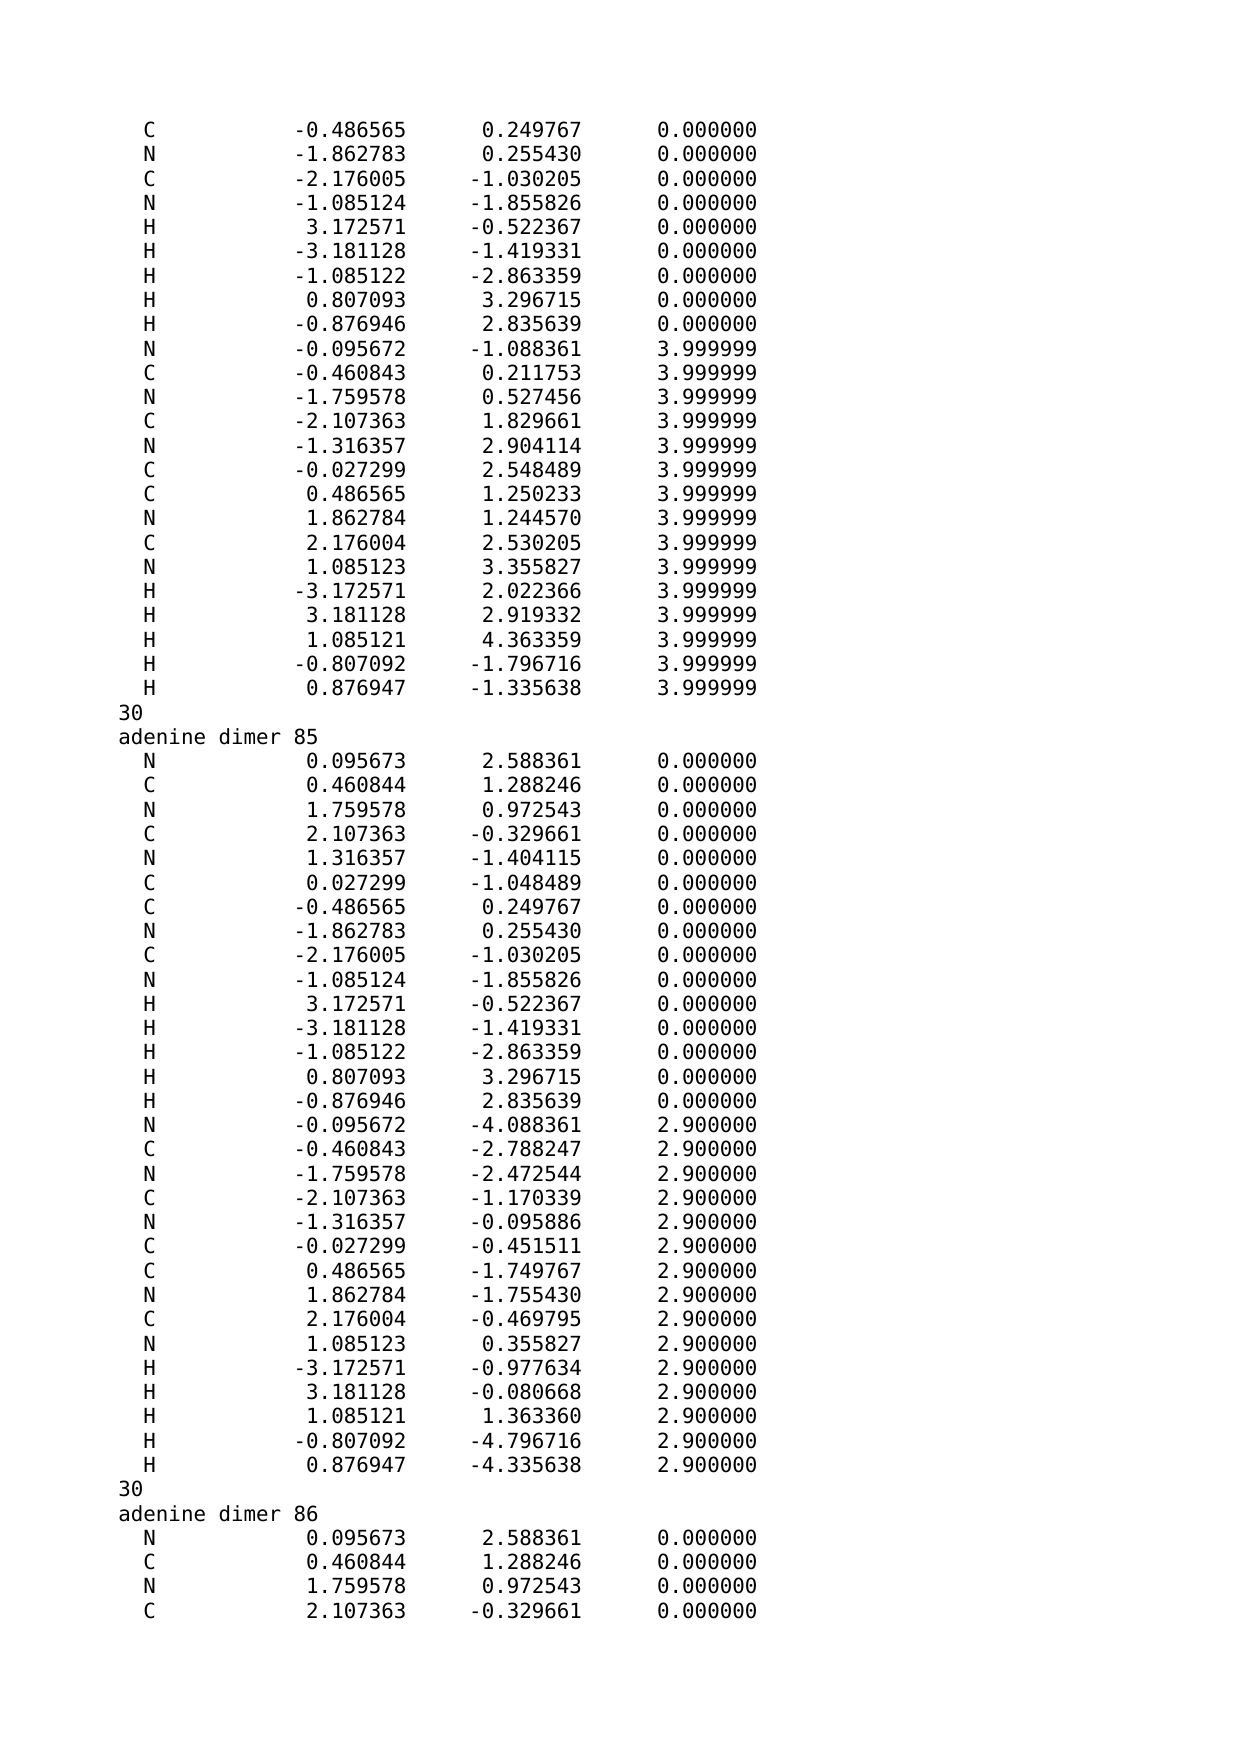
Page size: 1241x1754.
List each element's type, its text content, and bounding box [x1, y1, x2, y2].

text adenine dimer 86 [118, 1502, 1122, 1526]
text H 0.807093 3.296715 0.000000 [118, 1065, 1122, 1089]
text C 0.460844 1.288246 0.000000 [118, 1550, 1122, 1574]
text N 1.316357 -1.404115 0.000000 [118, 846, 1122, 871]
text N -1.862783 0.255430 0.000000 [118, 919, 1122, 943]
text C 2.176004 -0.469795 2.900000 [118, 1307, 1122, 1332]
text N -1.862783 0.255430 0.000000 [118, 142, 1122, 167]
text H 0.807093 3.296715 0.000000 [118, 288, 1122, 312]
text N -1.085124 -1.855826 0.000000 [118, 191, 1122, 215]
text N -0.095672 -1.088361 3.999999 [118, 337, 1122, 361]
text C 0.486565 -1.749767 2.900000 [118, 1259, 1122, 1283]
text N -1.316357 2.904114 3.999999 [118, 434, 1122, 458]
text H -3.181128 -1.419331 0.000000 [118, 239, 1122, 264]
text C -2.107363 1.829661 3.999999 [118, 409, 1122, 434]
text N 1.085123 3.355827 3.999999 [118, 555, 1122, 579]
text N 1.085123 0.355827 2.900000 [118, 1332, 1122, 1356]
text N -0.095672 -4.088361 2.900000 [118, 1113, 1122, 1137]
text N 0.095673 2.588361 0.000000 [118, 1526, 1122, 1550]
text N 1.759578 0.972543 0.000000 [118, 798, 1122, 822]
text C -0.027299 -0.451511 2.900000 [118, 1234, 1122, 1259]
text C 2.176004 2.530205 3.999999 [118, 531, 1122, 555]
text H -0.807092 -4.796716 2.900000 [118, 1429, 1122, 1453]
text C -0.460843 0.211753 3.999999 [118, 361, 1122, 385]
text H 1.085121 4.363359 3.999999 [118, 628, 1122, 652]
text H -3.172571 2.022366 3.999999 [118, 579, 1122, 603]
text C 2.107363 -0.329661 0.000000 [118, 1599, 1122, 1623]
text N 1.862784 1.244570 3.999999 [118, 506, 1122, 531]
text N 0.095673 2.588361 0.000000 [118, 749, 1122, 773]
text C -2.176005 -1.030205 0.000000 [118, 167, 1122, 191]
text C -0.486565 0.249767 0.000000 [118, 895, 1122, 919]
text H 1.085121 1.363360 2.900000 [118, 1404, 1122, 1429]
text H -0.876946 2.835639 0.000000 [118, 1089, 1122, 1113]
text H -3.172571 -0.977634 2.900000 [118, 1356, 1122, 1380]
text C -0.486565 0.249767 0.000000 [118, 118, 1122, 142]
text H -0.876946 2.835639 0.000000 [118, 312, 1122, 337]
text H 3.172571 -0.522367 0.000000 [118, 215, 1122, 239]
text H 0.876947 -4.335638 2.900000 [118, 1453, 1122, 1477]
text N 1.759578 0.972543 0.000000 [118, 1574, 1122, 1599]
text 30 [118, 701, 1122, 725]
text C -0.027299 2.548489 3.999999 [118, 458, 1122, 482]
text C -2.176005 -1.030205 0.000000 [118, 943, 1122, 968]
text H -3.181128 -1.419331 0.000000 [118, 1016, 1122, 1040]
text C -0.460843 -2.788247 2.900000 [118, 1137, 1122, 1162]
text C -2.107363 -1.170339 2.900000 [118, 1186, 1122, 1210]
text H -0.807092 -1.796716 3.999999 [118, 652, 1122, 676]
text C 0.027299 -1.048489 0.000000 [118, 871, 1122, 895]
text N 1.862784 -1.755430 2.900000 [118, 1283, 1122, 1307]
text C 0.460844 1.288246 0.000000 [118, 773, 1122, 798]
text H -1.085122 -2.863359 0.000000 [118, 264, 1122, 288]
text H 3.172571 -0.522367 0.000000 [118, 992, 1122, 1016]
text N -1.759578 -2.472544 2.900000 [118, 1162, 1122, 1186]
text N -1.759578 0.527456 3.999999 [118, 385, 1122, 409]
text H 3.181128 2.919332 3.999999 [118, 603, 1122, 628]
text adenine dimer 85 [118, 725, 1122, 749]
text H 3.181128 -0.080668 2.900000 [118, 1380, 1122, 1404]
text N -1.085124 -1.855826 0.000000 [118, 968, 1122, 992]
text N -1.316357 -0.095886 2.900000 [118, 1210, 1122, 1234]
text H -1.085122 -2.863359 0.000000 [118, 1040, 1122, 1065]
text 30 [118, 1477, 1122, 1502]
text H 0.876947 -1.335638 3.999999 [118, 676, 1122, 701]
text C 0.486565 1.250233 3.999999 [118, 482, 1122, 506]
text C 2.107363 -0.329661 0.000000 [118, 822, 1122, 846]
